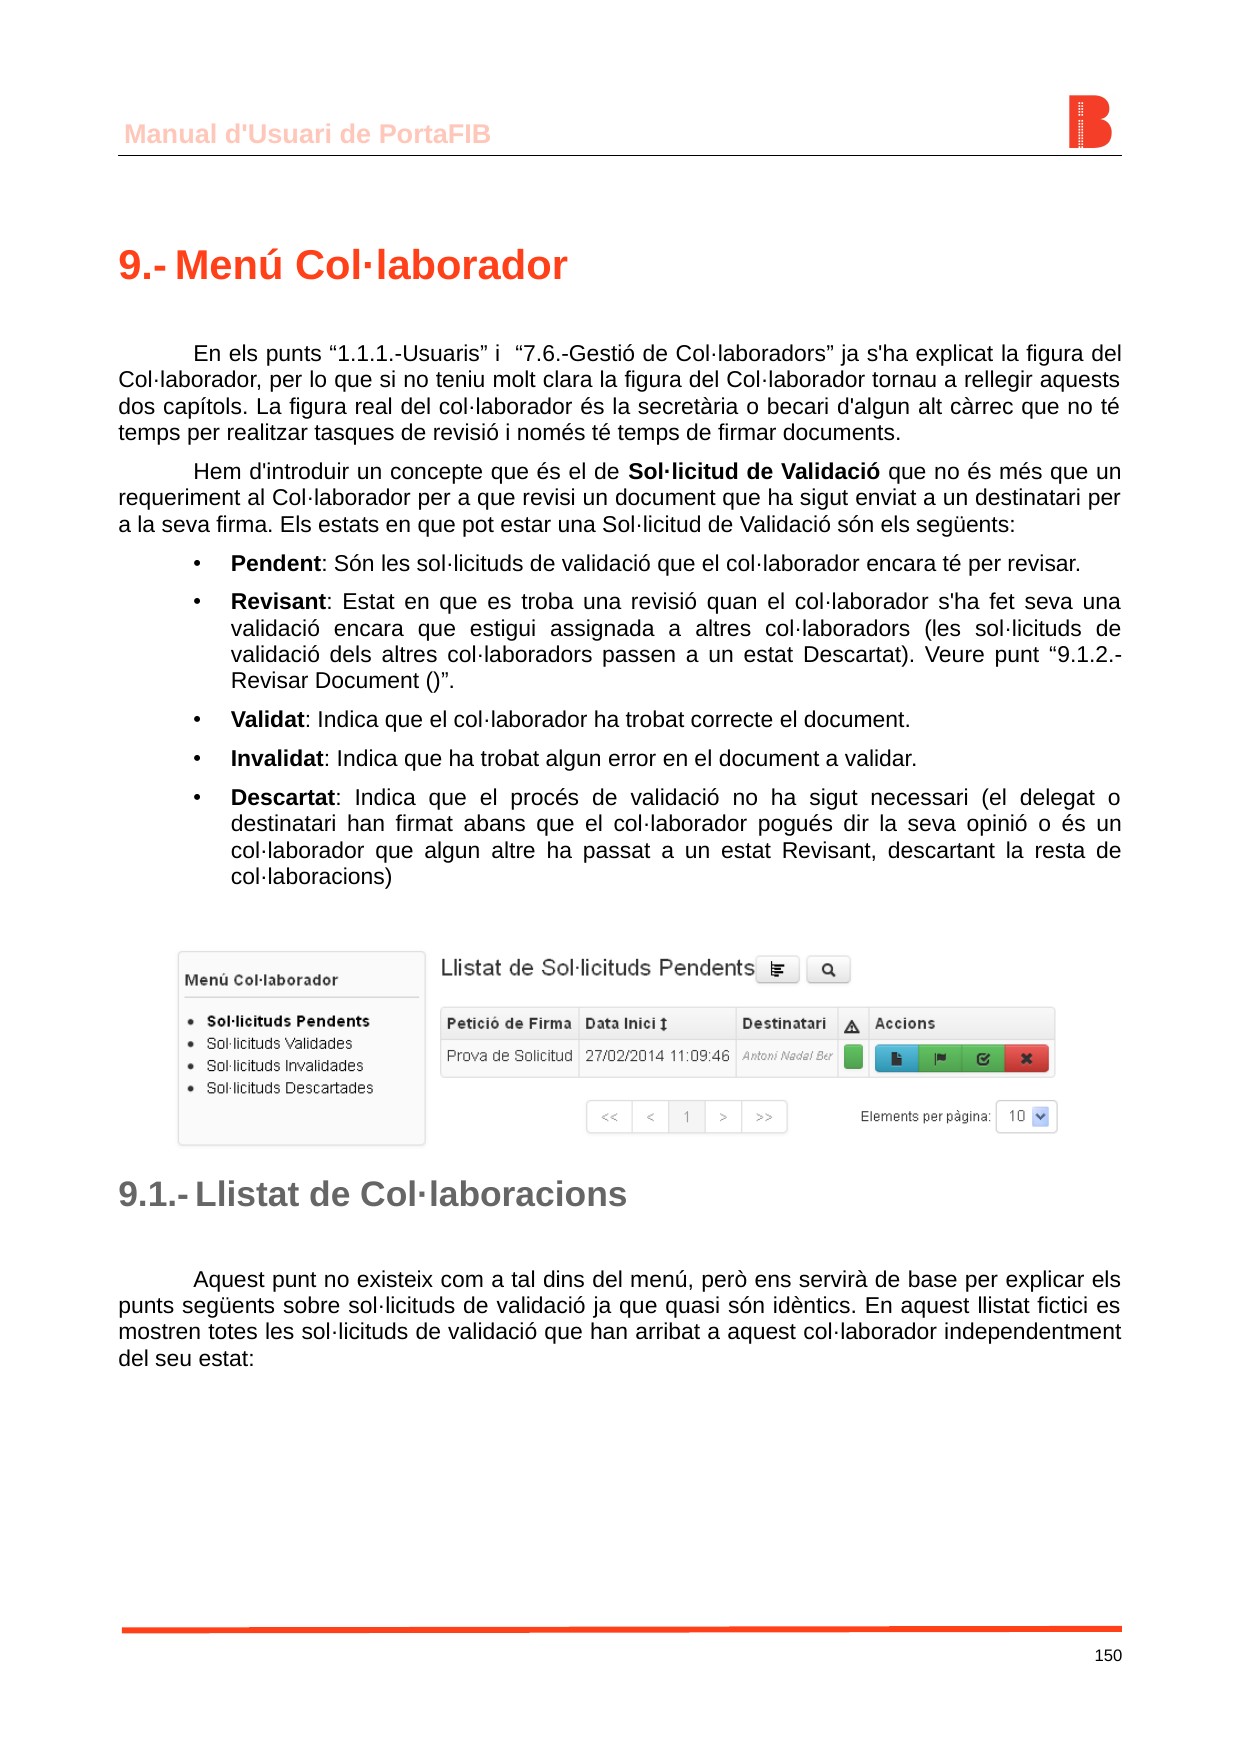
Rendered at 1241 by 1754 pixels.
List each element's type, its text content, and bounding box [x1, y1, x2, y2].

text En els punts “1.1.1.-Usuaris” i “7.6.-Gestió de Col·laboradors” ja s'ha explicat la figura del Col·laborador, per lo que si no teniu molt clara la figura del Col·laborador tornau a rellegir aquests dos capítols. La figura real del col·laborador és la secretària o becari d'algun alt càrrec que no té temps per realitzar tasques de revisió i només té temps de firmar documents. [118, 340, 1122, 445]
list Revisant: Estat en que es troba una revisió quan el col·laborador s'ha fet seva una validació encara que estigui assignada a altres col·laboradors (les sol·licituds de validació dels altres col·laboradors passen a un estat Descartat). Veure punt “9.1.2.-Revisar Document ()”. [193, 588, 1122, 694]
list Invalidat: Indica que ha trobat algun error en el document a validar. [193, 745, 1122, 771]
picture [169, 940, 1071, 1149]
text Hem d'introduir un concepte que és el de Sol·licitud de Validació que no és més que un requeriment al Col·laborador per a que revisi un document que ha sigut enviat a un destinatari per a la seva firma. Els estats en que pot estar una Sol·licitud de Validació són els següents: [118, 458, 1122, 537]
picture [1063, 94, 1117, 150]
subtitle Llistat de Col·laboracions [118, 1173, 1122, 1214]
subtitle Menú Col·laborador [118, 241, 1122, 289]
list Descartat: Indica que el procés de validació no ha sigut necessari (el delegat o destinatari han firmat abans que el col·laborador pogués dir la seva opinió o és un col·laborador que algun altre ha passat a un estat Revisant, descartant la resta de col·laboracions) [193, 784, 1122, 889]
text Aquest punt no existeix com a tal dins del menú, però ens servirà de base per explicar els punts següents sobre sol·licituds de validació ja que quasi són idèntics. En aquest llistat fictici es mostren totes les sol·licituds de validació que han arribat a aquest col·laborador independentment del seu estat: [118, 1266, 1122, 1371]
list Validat: Indica que el col·laborador ha trobat correcte el document. [193, 706, 1122, 733]
list Pendent: Són les sol·licituds de validació que el col·laborador encara té per revisar. [193, 549, 1122, 576]
